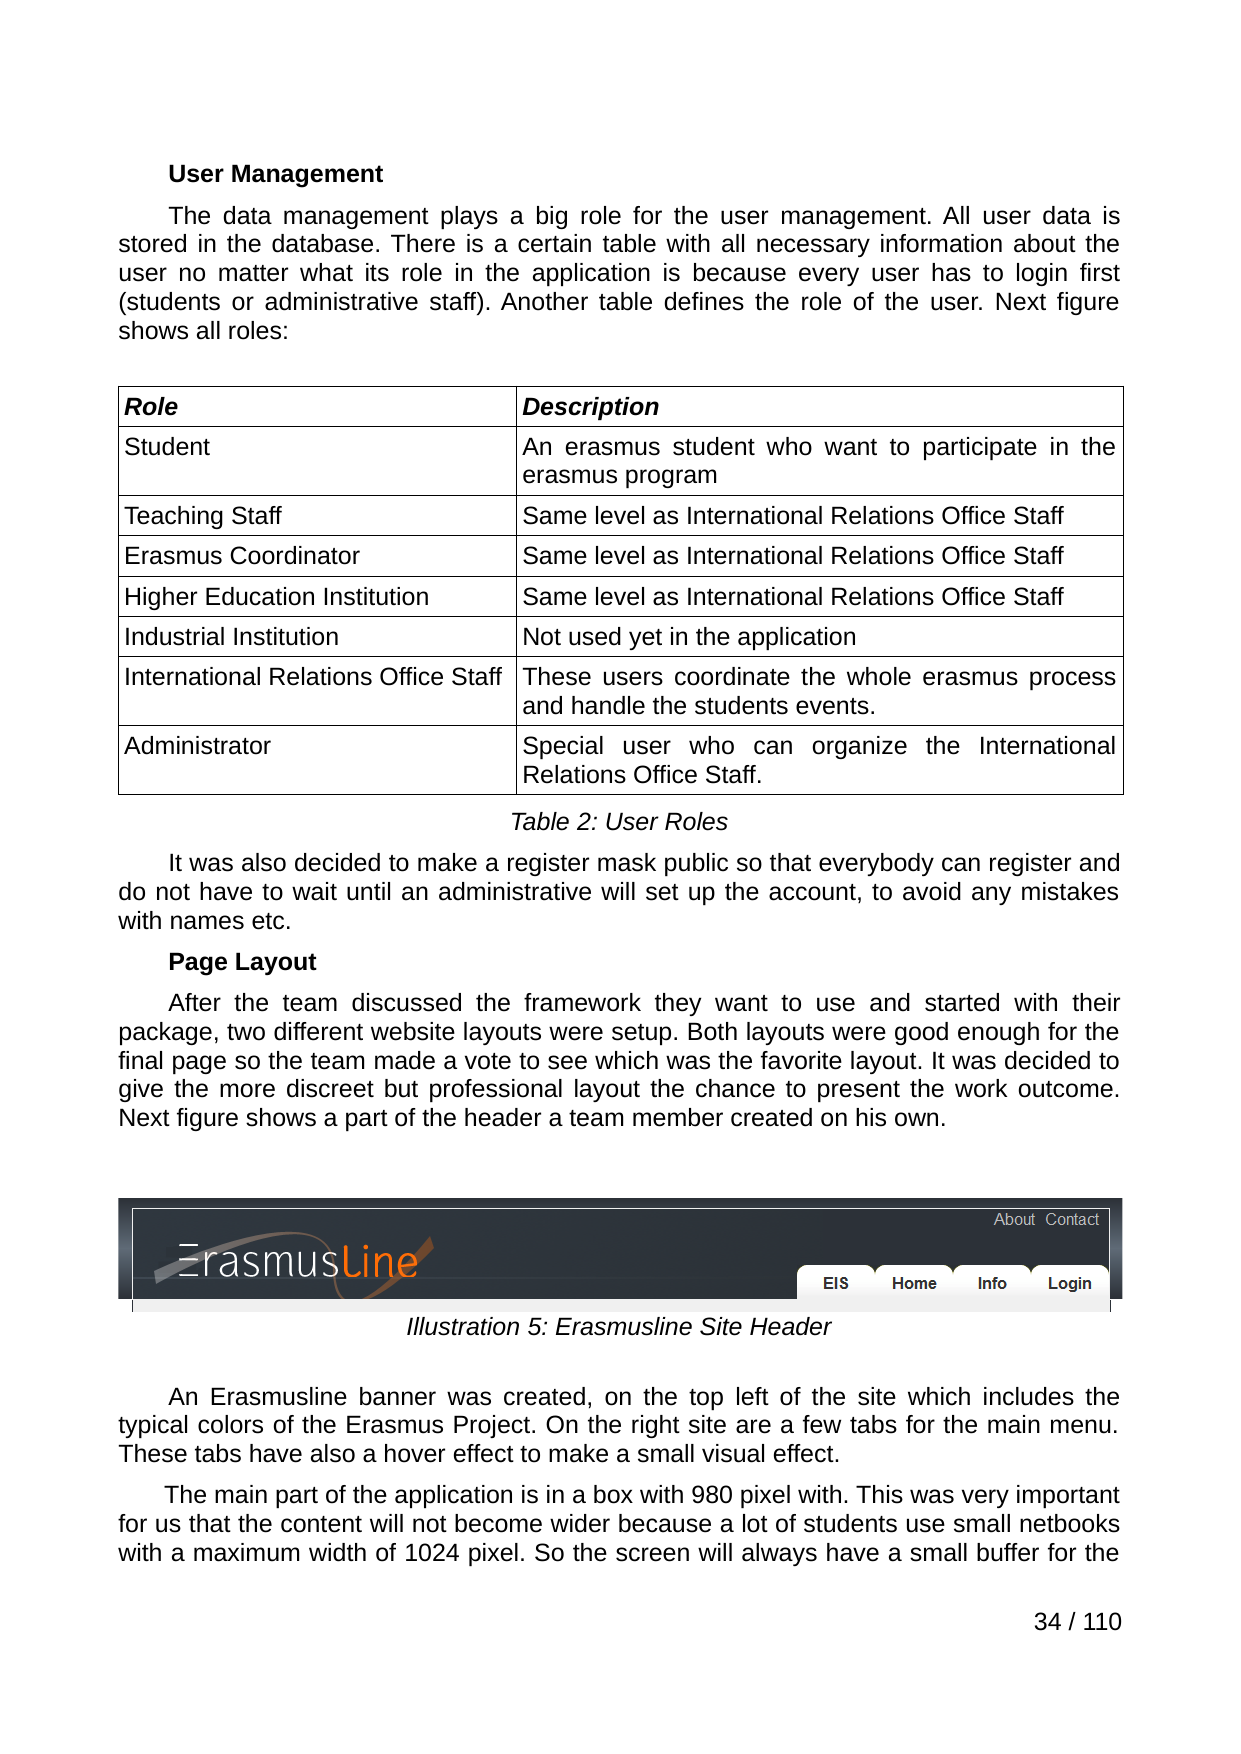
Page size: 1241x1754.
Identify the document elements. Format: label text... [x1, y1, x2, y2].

text An Erasmusline banner was created, on the top left of the site which includes the typical colors of the Erasmus Project. On the right site are a few tabs for the main menu. These tabs have also a hover effect to make a small visual effect. [118, 1382, 1122, 1468]
table_cell Higher Education Institution [119, 577, 516, 616]
table_cell Administrator [119, 726, 516, 794]
table_cell Special user who can organize the International Relations Office Staff. [517, 726, 1123, 794]
table_cell Erasmus Coordinator [119, 536, 516, 576]
table_cell Not used yet in the application [517, 617, 1123, 656]
table_cell Same level as International Relations Office Staff [517, 577, 1123, 616]
table_cell An erasmus student who want to participate in the erasmus program [517, 427, 1123, 495]
text The data management plays a big role for the user management. All user data is stored in the database. There is a certain table with all necessary information about the user no matter what its role in the application is because every user has to login first (students or administrative staff). Another table defines the role of the user. Next figure shows all roles: [118, 201, 1122, 344]
table_cell Teaching Staff [119, 496, 516, 535]
picture [118, 1198, 1123, 1312]
text Table 2: User Roles [118, 807, 1122, 836]
text User Management [118, 159, 1122, 188]
table_header Role [119, 387, 516, 426]
table_cell Same level as International Relations Office Staff [517, 496, 1123, 535]
table_cell Same level as International Relations Office Staff [517, 536, 1123, 576]
text Illustration 5: Erasmusline Site Header [118, 1312, 1122, 1341]
table_header Description [517, 387, 1123, 426]
table_cell International Relations Office Staff [119, 657, 516, 725]
text Page Layout [118, 947, 1122, 976]
table_cell Student [119, 427, 516, 495]
text After the team discussed the framework they want to use and started with their package, two different website layouts were setup. Both layouts were good enough for the final page so the team made a vote to see which was the favorite layout. It was decided to give the more discreet but professional layout the chance to present the work outcome. Next figure shows a part of the header a team member created on his own. [118, 988, 1122, 1132]
table_cell These users coordinate the whole erasmus process and handle the students events. [517, 657, 1123, 725]
text The main part of the application is in a box with 980 pixel with. This was very important for us that the content will not become wider because a lot of students use small netbooks with a maximum width of 1024 pixel. So the screen will always have a small buffer for the [118, 1481, 1122, 1567]
text It was also decided to make a register mask public so that everybody can register and do not have to wait until an administrative will set up the account, to avoid any mistakes with names etc. [118, 848, 1122, 934]
table_cell Industrial Institution [119, 617, 516, 656]
